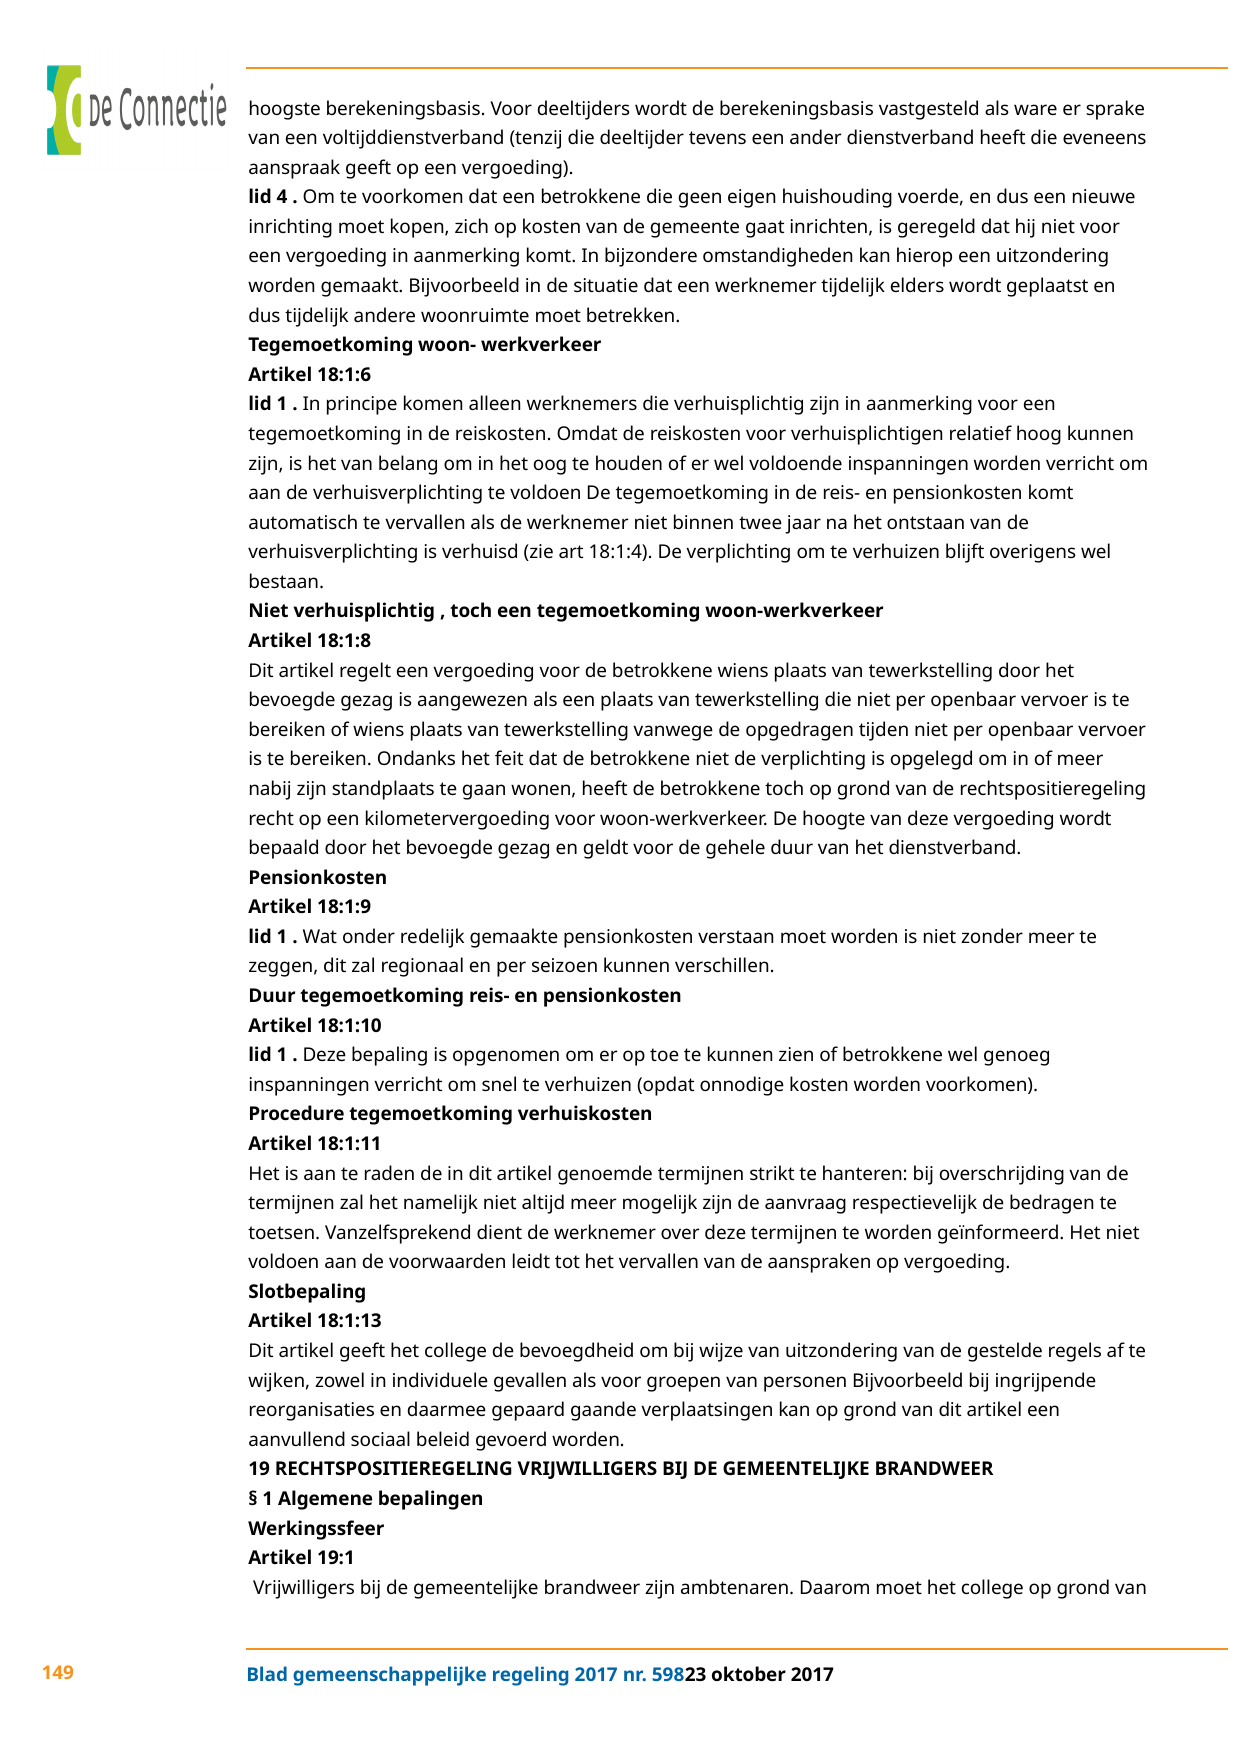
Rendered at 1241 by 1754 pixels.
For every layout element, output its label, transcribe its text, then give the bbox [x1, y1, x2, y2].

text Vrijwilligers bij de gemeentelijke brandweer zijn ambtenaren. Daarom moet het college op grond van [248, 1574, 1152, 1600]
picture [41, 47, 231, 172]
text Dit artikel geeft het college de bevoegdheid om bij wijze van uitzondering van de gestelde regels af te wijken, zowel in individuele gevallen als voor groepen van personen Bijvoorbeeld bij ingrijpende reorganisaties en daarmee gepaard gaande verplaatsingen kan op grond van dit artikel een aanvullend sociaal beleid gevoerd worden. [248, 1337, 1152, 1452]
text Dit artikel regelt een vergoeding voor de betrokkene wiens plaats van tewerkstelling door het bevoegde gezag is aangewezen als een plaats van tewerkstelling die niet per openbaar vervoer is te bereiken of wiens plaats van tewerkstelling vanwege de opgedragen tijden niet per openbaar vervoer is te bereiken. Ondanks het feit dat de betrokkene niet de verplichting is opgelegd om in of meer nabij zijn standplaats te gaan wonen, heeft de betrokkene toch op grond van de rechtspositieregeling recht op een kilometervergoeding voor woon-werkverkeer. De hoogte van deze vergoeding wordt bepaald door het bevoegde gezag en geldt voor de gehele duur van het dienstverband. [248, 657, 1152, 860]
text Pensionkosten [248, 864, 1152, 890]
text lid 1 . Wat onder redelijk gemaakte pensionkosten verstaan moet worden is niet zonder meer te zeggen, dit zal regionaal en per seizoen kunnen verschillen. [248, 923, 1152, 978]
text lid 4 . Om te voorkomen dat een betrokkene die geen eigen huishouding voerde, en dus een nieuwe inrichting moet kopen, zich op kosten van de gemeente gaat inrichten, is geregeld dat hij niet voor een vergoeding in aanmerking komt. In bijzondere omstandigheden kan hierop een uitzondering worden gemaakt. Bijvoorbeeld in de situatie dat een werknemer tijdelijk elders wordt geplaatst en dus tijdelijk andere woonruimte moet betrekken. [248, 183, 1152, 328]
text Artikel 18:1:8 [248, 627, 1152, 653]
text Artikel 19:1 [248, 1544, 1152, 1570]
text Artikel 18:1:6 [248, 361, 1152, 387]
text Artikel 18:1:10 [248, 1012, 1152, 1038]
text Werkingssfeer [248, 1515, 1152, 1541]
text hoogste berekeningsbasis. Voor deeltijders wordt de berekeningsbasis vastgesteld als ware er sprake van een voltijddienstverband (tenzij die deeltijder tevens een ander dienstverband heeft die eveneens aanspraak geeft op een vergoeding). [248, 95, 1152, 180]
text Procedure tegemoetkoming verhuiskosten [248, 1101, 1152, 1126]
text Het is aan te raden de in dit artikel genoemde termijnen strikt te hanteren: bij overschrijding van de termijnen zal het namelijk niet altijd meer mogelijk zijn de aanvraag respectievelijk de bedragen te toetsen. Vanzelfsprekend dient de werknemer over deze termijnen te worden geïnformeerd. Het niet voldoen aan de voorwaarden leidt tot het vervallen van de aanspraken op vergoeding. [248, 1160, 1152, 1274]
text lid 1 . In principe komen alleen werknemers die verhuisplichtig zijn in aanmerking voor een tegemoetkoming in de reiskosten. Omdat de reiskosten voor verhuisplichtigen relatief hoog kunnen zijn, is het van belang om in het oog te houden of er wel voldoende inspanningen worden verricht om aan de verhuisverplichting te voldoen De tegemoetkoming in de reis- en pensionkosten komt automatisch te vervallen als de werknemer niet binnen twee jaar na het ontstaan van de verhuisverplichting is verhuisd (zie art 18:1:4). De verplichting om te verhuizen blijft overigens wel bestaan. [248, 391, 1152, 594]
text Tegemoetkoming woon- werkverkeer [248, 331, 1152, 357]
text Artikel 18:1:11 [248, 1130, 1152, 1156]
text § 1 Algemene bepalingen [248, 1485, 1152, 1511]
text Slotbepaling [248, 1278, 1152, 1304]
text Artikel 18:1:13 [248, 1308, 1152, 1333]
text Duur tegemoetkoming reis- en pensionkosten [248, 982, 1152, 1008]
text Niet verhuisplichtig , toch een tegemoetkoming woon-werkverkeer [248, 598, 1152, 623]
text 19 RECHTSPOSITIEREGELING VRIJWILLIGERS BIJ DE GEMEENTELIJKE BRANDWEER [248, 1456, 1152, 1481]
text Artikel 18:1:9 [248, 893, 1152, 919]
text lid 1 . Deze bepaling is opgenomen om er op toe te kunnen zien of betrokkene wel genoeg inspanningen verricht om snel te verhuizen (opdat onnodige kosten worden voorkomen). [248, 1041, 1152, 1097]
